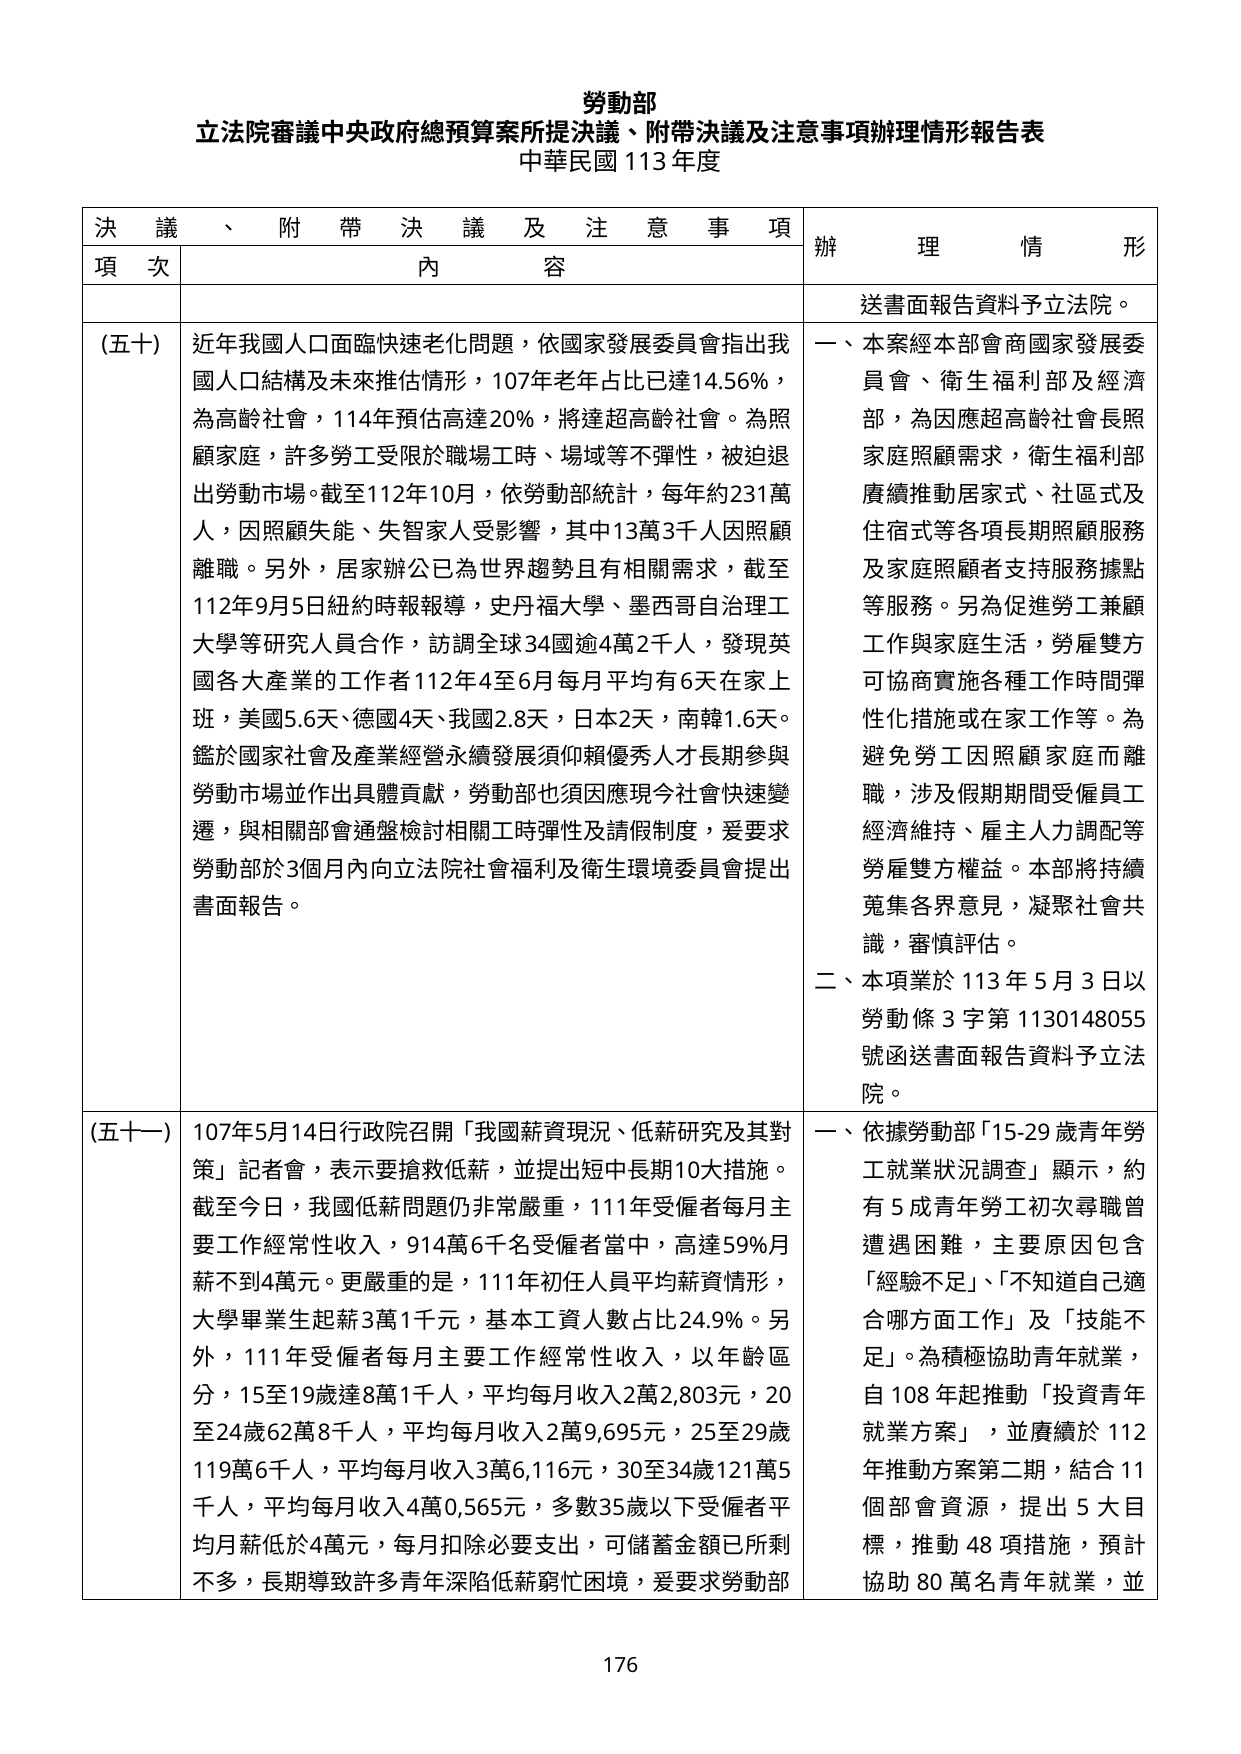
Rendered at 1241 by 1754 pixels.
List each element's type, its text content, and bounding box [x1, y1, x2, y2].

table_cell 送書面報告資料予立法院。 [804, 285, 1157, 322]
table_cell (五十一) [83, 1112, 180, 1599]
table_cell 項次 [83, 246, 180, 284]
table_header 辦理情形 [804, 208, 1157, 284]
table_header 決議、附帶決議及注意事項 [83, 208, 803, 245]
table_cell [181, 285, 803, 322]
table_cell 內 容 [181, 246, 803, 284]
table_cell 依據勞動部「15-29歲青年勞工就業狀況調查」顯示，約有5成青年勞工初次尋職曾遭遇困難，主要原因包含「經驗不足」、「不知道自己適合哪方面工作」及「技能不足」。為積極協助青年就業，自108年起推動「投資青年就業方案」，並賡續於112年推動方案第二期，結合11個部會資源，提出5大目標，推動48項措施，預計協助80萬名青年就業，並 [804, 1112, 1157, 1599]
table_cell [83, 285, 180, 322]
table_cell 近年我國人口面臨快速老化問題，依國家發展委員會指出我國人口結構及未來推估情形，107年老年占比已達14.56%，為高齡社會，114年預估高達20%，將達超高齡社會。為照顧家庭，許多勞工受限於職場工時、場域等不彈性，被迫退出勞動市場。截至112年10月，依勞動部統計，每年約231萬人，因照顧失能、失智家人受影響，其中13萬3千人因照顧離職。另外，居家辦公已為世界趨勢且有相關需求，截至112年9月5日紐約時報報導，史丹福大學、墨西哥自治理工大學等研究人員合作，訪調全球34國逾4萬2千人，發現英國各大產業的工作者112年4至6月每月平均有6天在家上班，美國5.6天、德國4天、我國2.8天，日本2天，南韓1.6天。鑑於國家社會及產業經營永續發展須仰賴優秀人才長期參與勞動市場並作出具體貢獻，勞動部也須因應現今社會快速變遷，與相關部會通盤檢討相關工時彈性及請假制度，爰要求勞動部於3個月內向立法院社會福利及衛生環境委員會提出書面報告。 [181, 323, 803, 1111]
table_cell 本案經本部會商國家發展委員會、衛生福利部及經濟部，為因應超高齡社會長照家庭照顧需求，衛生福利部賡續推動居家式、社區式及住宿式等各項長期照顧服務及家庭照顧者支持服務據點等服務。另為促進勞工兼顧工作與家庭生活，勞雇雙方可協商實施各種工作時間彈性化措施或在家工作等。為避免勞工因照顧家庭而離職，涉及假期期間受僱員工經濟維持、雇主人力調配等勞雇雙方權益。本部將持續蒐集各界意見，凝聚社會共識，審慎評估。 本項業於113年5月3日以勞動條3字第1130148055號函送書面報告資料予立法院。 [804, 323, 1157, 1111]
table_cell (五十) [83, 323, 180, 1111]
table_cell 107年5月14日行政院召開「我國薪資現況、低薪研究及其對策」記者會，表示要搶救低薪，並提出短中長期10大措施。截至今日，我國低薪問題仍非常嚴重，111年受僱者每月主要工作經常性收入，914萬6千名受僱者當中，高達59%月薪不到4萬元。更嚴重的是，111年初任人員平均薪資情形，大學畢業生起薪3萬1千元，基本工資人數占比24.9%。另外，111年受僱者每月主要工作經常性收入，以年齡區分，15至19歲達8萬1千人，平均每月收入2萬2,803元，20至24歲62萬8千人，平均每月收入2萬9,695元，25至29歲119萬6千人，平均每月收入3萬6,116元，30至34歲121萬5千人，平均每月收入4萬0,565元，多數35歲以下受僱者平均月薪低於4萬元，每月扣除必要支出，可儲蓄金額已所剩不多，長期導致許多青年深陷低薪窮忙困境，爰要求勞動部 [181, 1112, 803, 1599]
